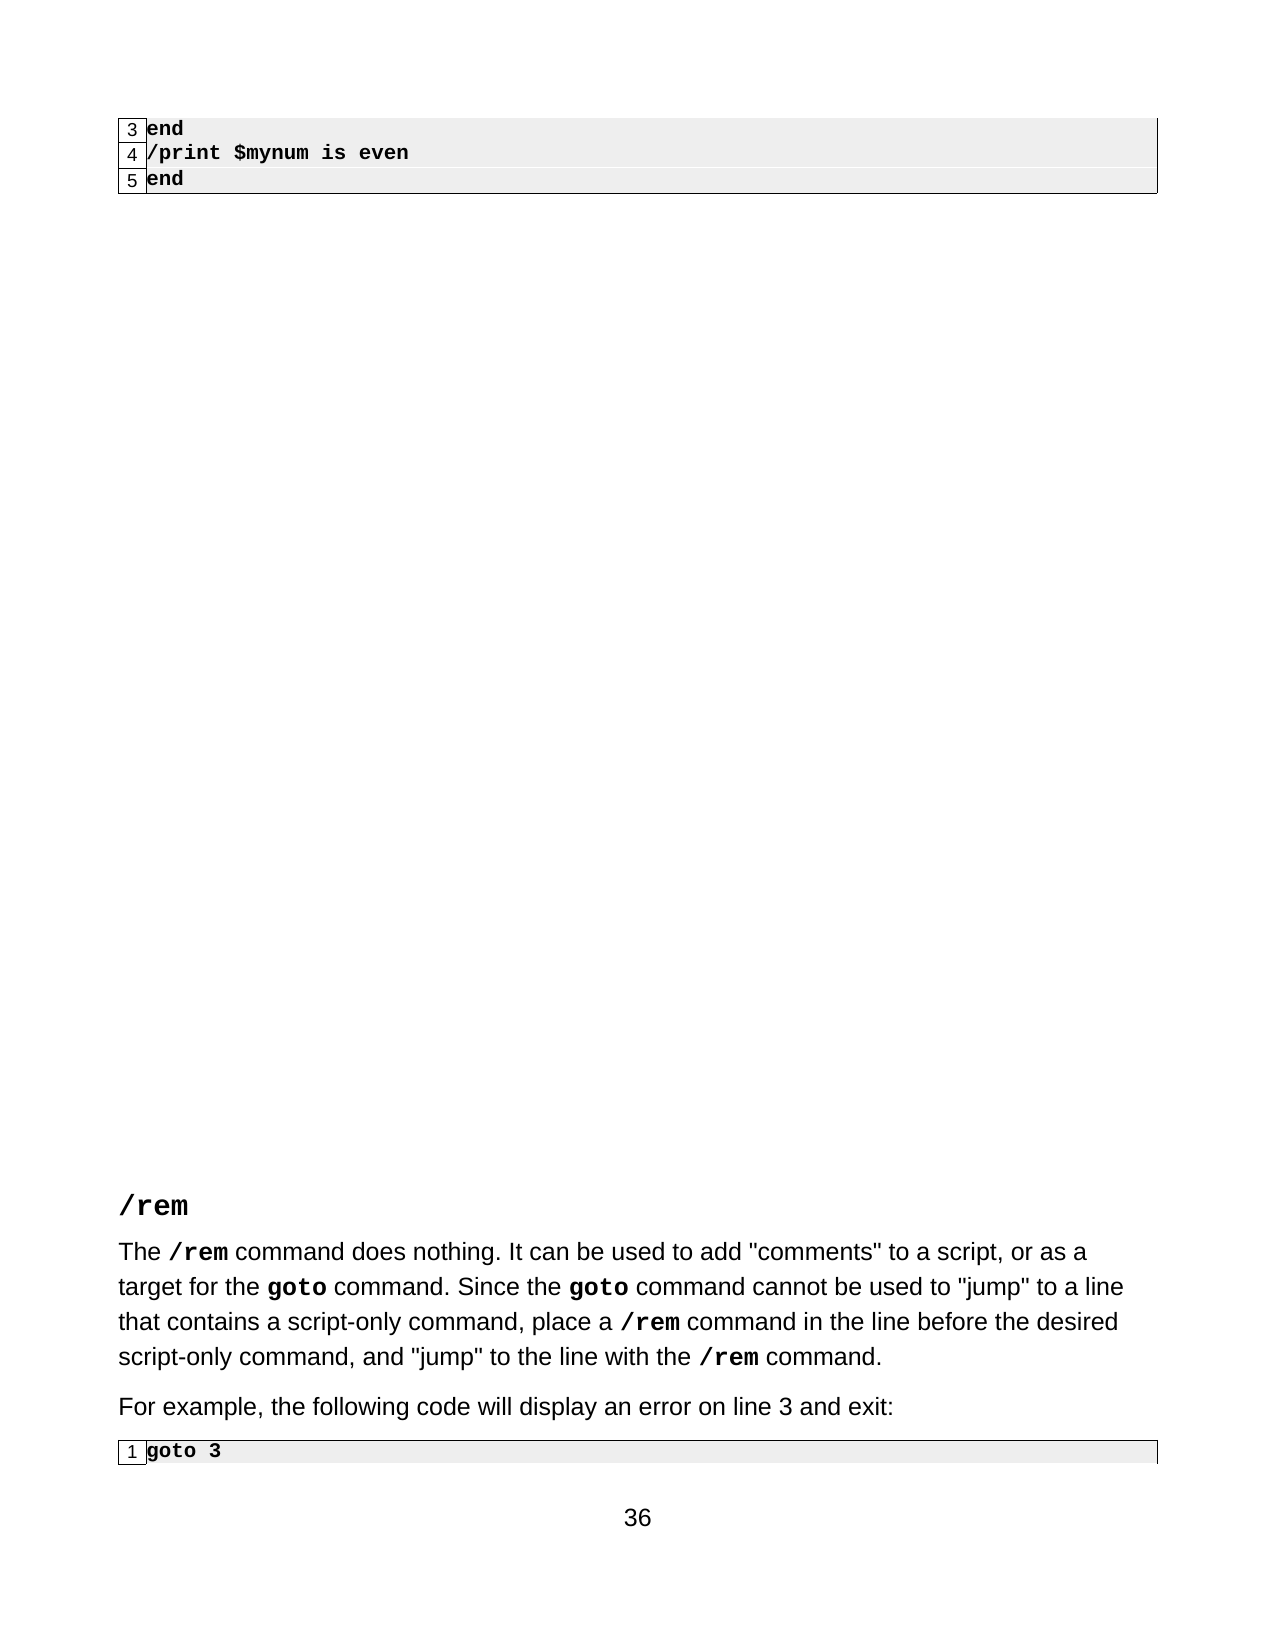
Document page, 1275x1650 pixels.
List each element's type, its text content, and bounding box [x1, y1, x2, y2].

table_cell 5 [119, 169, 146, 193]
text For example, the following code will display an error on line 3 and exit: [118, 1392, 1157, 1421]
table_header 1 [119, 1441, 146, 1463]
table_cell end [147, 118, 1157, 142]
text The /rem command does nothing. It can be used to add "comments" to a script, or as a target for the goto command. Since the goto command cannot be used to "jump" to a line that contains a script-only command, place a /rem command in the line before the desired script-only command, and "jump" to the line with the /rem command. [118, 1236, 1157, 1373]
table_header goto 3 [147, 1441, 1157, 1463]
subtitle /rem [118, 1191, 1157, 1224]
table_cell 3 [119, 119, 146, 142]
table_cell end [147, 168, 1157, 193]
table_cell 4 [119, 143, 146, 167]
table_cell /print $mynum is even [147, 142, 1157, 167]
